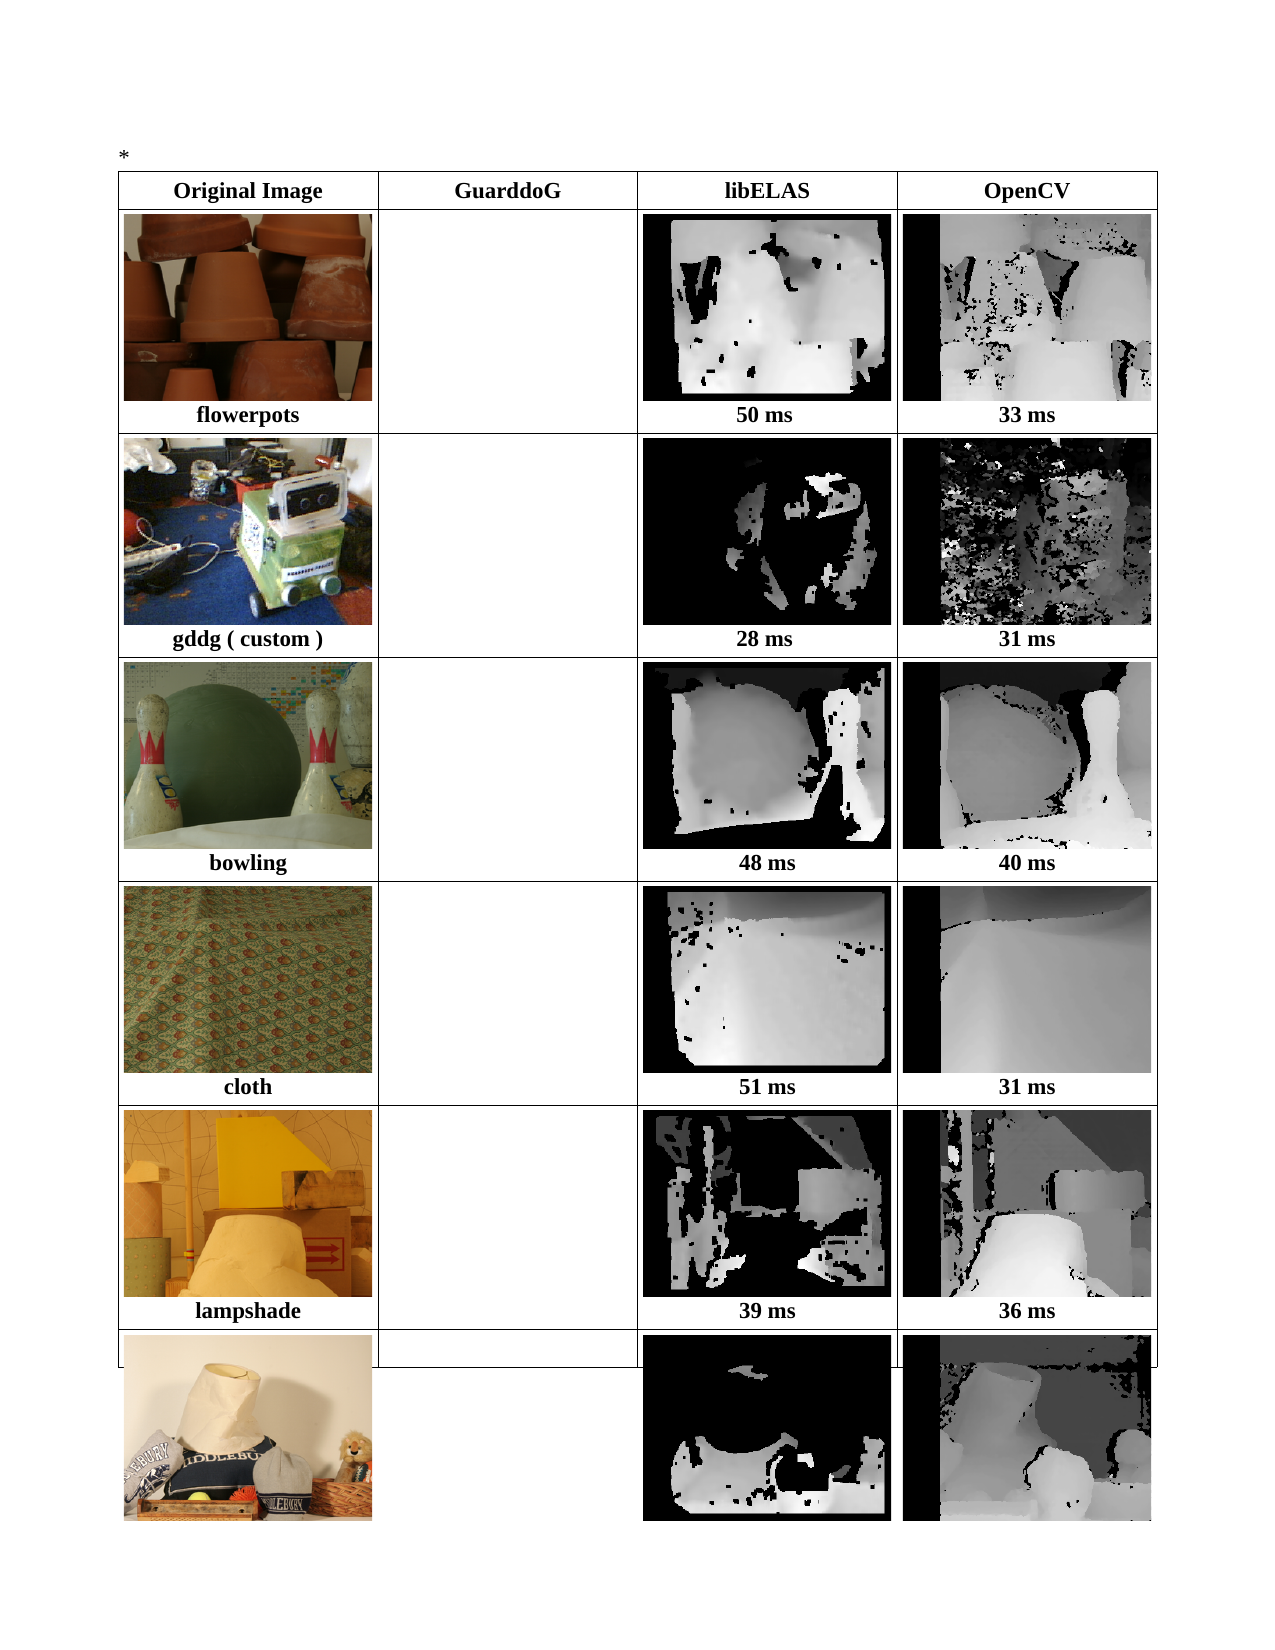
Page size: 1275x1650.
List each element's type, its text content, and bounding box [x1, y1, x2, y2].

picture [123, 662, 373, 849]
table_cell 48 ms [638, 658, 897, 881]
table_cell bowling [119, 658, 378, 881]
picture [902, 1110, 1152, 1297]
table_cell 40 ms [898, 658, 1157, 881]
picture [643, 1110, 892, 1297]
table_header Original Image [119, 172, 378, 209]
table_cell gddg ( custom ) [119, 434, 378, 657]
picture [902, 886, 1152, 1073]
picture [643, 1335, 892, 1521]
table_cell 51 ms [638, 882, 897, 1105]
table_cell 36 ms [898, 1106, 1157, 1329]
table_cell [379, 882, 637, 1105]
table_cell flowerpots [119, 215, 378, 433]
table_cell 31 ms [898, 882, 1157, 1105]
picture [902, 662, 1152, 849]
table_cell [119, 210, 378, 214]
table_cell [379, 1106, 637, 1329]
picture [123, 886, 373, 1073]
picture [643, 886, 892, 1073]
table_cell 31 ms [898, 434, 1157, 657]
picture [643, 662, 892, 849]
table_cell 33 ms [898, 215, 1157, 433]
table_header libELAS [638, 172, 897, 209]
table_header GuarddoG [379, 172, 637, 209]
table_cell 39 ms [638, 1106, 897, 1329]
picture [902, 1335, 1152, 1521]
table_cell [379, 434, 637, 657]
picture [643, 438, 892, 625]
picture [123, 214, 373, 401]
picture [123, 438, 373, 625]
table_cell [379, 1330, 637, 1367]
picture [643, 214, 892, 401]
table_cell [638, 1330, 897, 1367]
picture [902, 438, 1152, 625]
table_cell 28 ms [638, 434, 897, 657]
table_cell [638, 210, 897, 214]
picture [123, 1335, 373, 1521]
text * [118, 144, 1157, 171]
table_cell 50 ms [638, 215, 897, 433]
table_cell [379, 658, 637, 881]
table_cell [898, 210, 1157, 214]
table_cell [119, 1330, 378, 1367]
table_header OpenCV [898, 172, 1157, 209]
table_cell cloth [119, 882, 378, 1105]
table_cell lampshade [119, 1106, 378, 1329]
picture [123, 1110, 373, 1297]
picture [902, 214, 1152, 401]
table_cell [379, 210, 637, 433]
table_cell [898, 1330, 1157, 1367]
